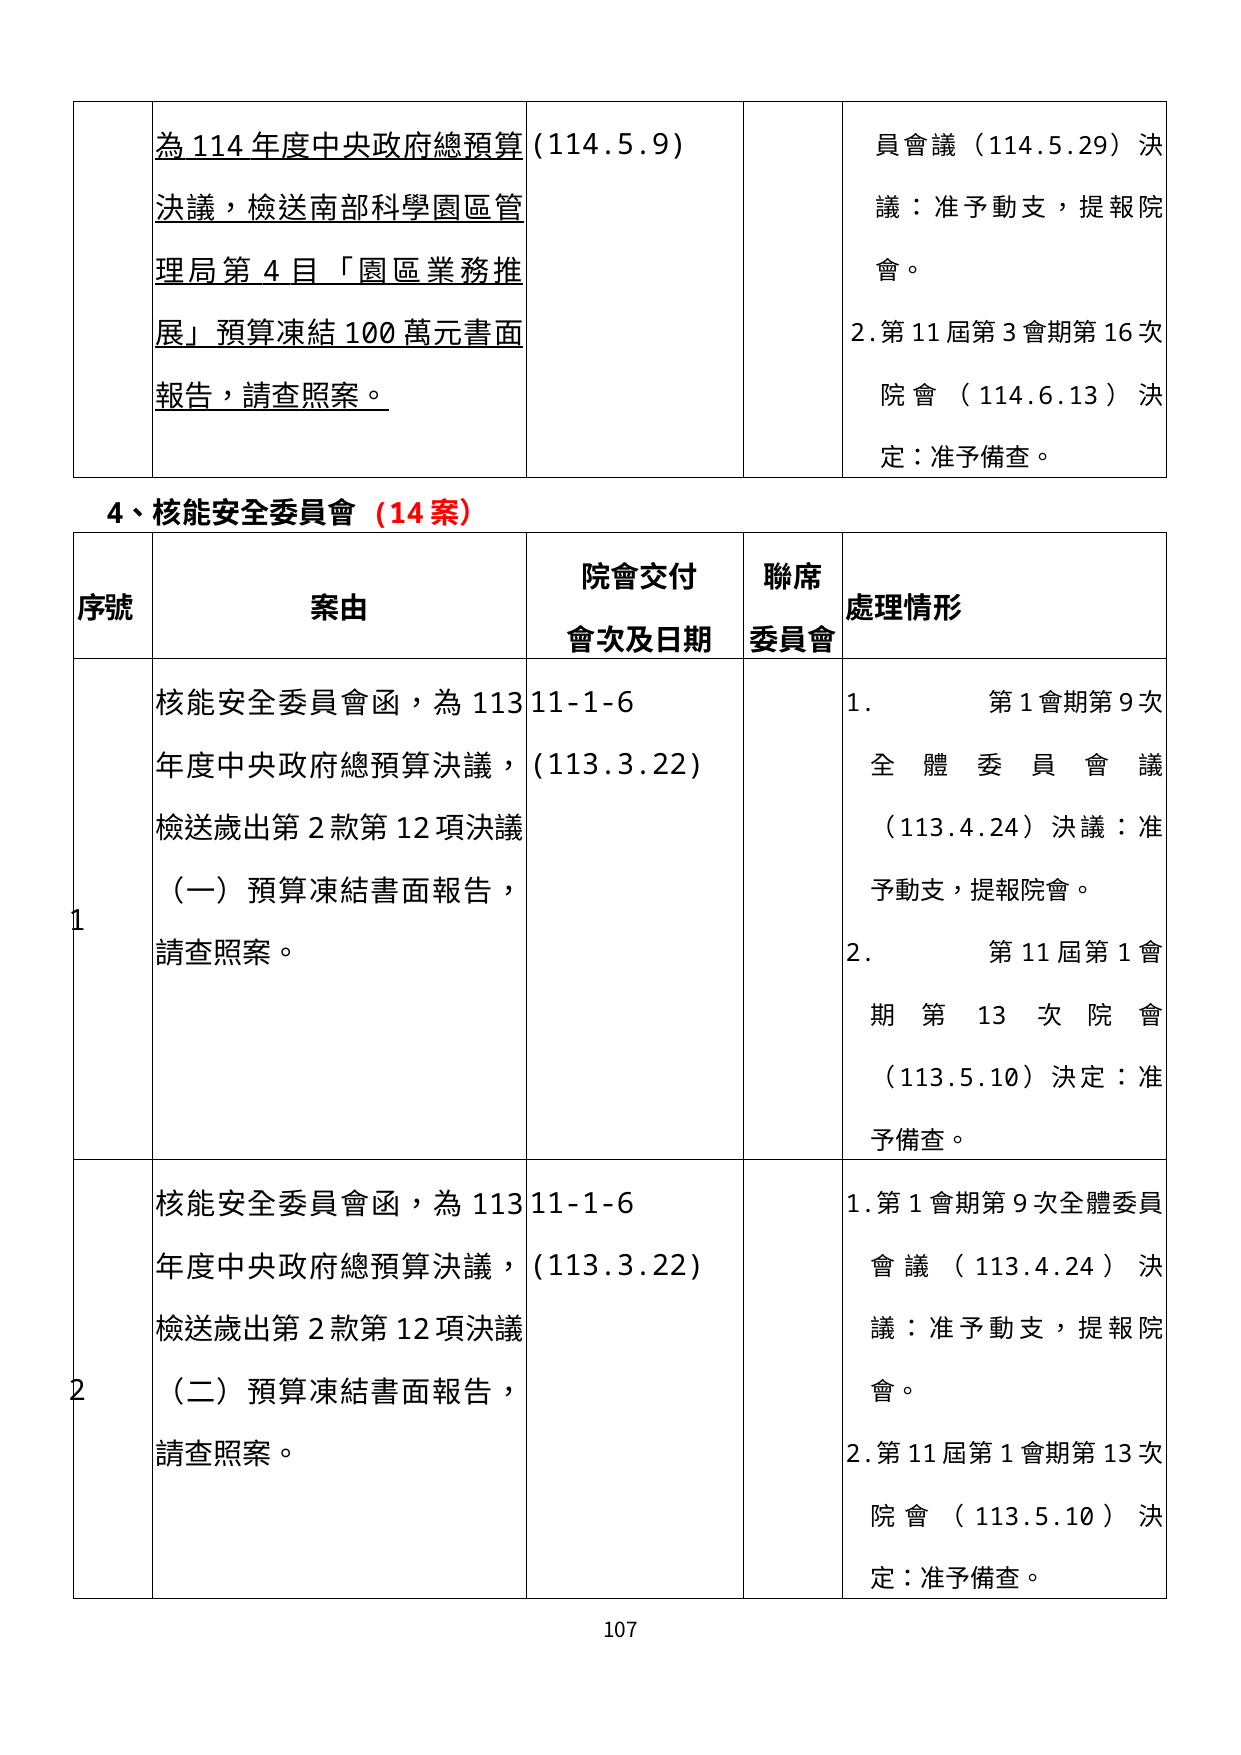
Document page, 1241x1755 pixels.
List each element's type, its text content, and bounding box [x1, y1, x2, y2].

table_header 處理情形 [843, 533, 1166, 658]
table_header 案由 [153, 533, 526, 658]
table_cell [744, 659, 842, 1159]
table_cell 核能安全委員會函，為113年度中央政府總預算決議，檢送歲出第2款第12項決議（二）預算凍結書面報告，請查照案。 [153, 1160, 526, 1598]
table_header 聯席 委員會 [744, 533, 842, 658]
table_cell [74, 102, 152, 477]
table_cell 核能安全委員會函，為113年度中央政府總預算決議，檢送歲出第2款第12項決議（一）預算凍結書面報告，請查照案。 [153, 659, 526, 1159]
table_cell [744, 102, 842, 477]
table_cell [744, 1160, 842, 1598]
table_cell 11-1-6 (113.3.22) [527, 1160, 743, 1598]
table_cell 11-1-6 (113.3.22) [527, 659, 743, 1159]
table_header 院會交付 會次及日期 [527, 533, 743, 658]
table_cell [74, 1381, 80, 1393]
table_cell 為114年度中央政府總預算決議，檢送南部科學園區管理局第4目「園區業務推展」預算凍結100萬元書面報告，請查照案。 [153, 102, 526, 477]
table_cell 第1會期第9次全體委員會議（113.4.24）決議：准予動支，提報院會。 第11屆第1會期第13次院會（113.5.10）決定：准予備查。 [843, 659, 1166, 1159]
table_cell 1.第1會期第9次全體委員會議（113.4.24）決議：准予動支，提報院會。 2.第11屆第1會期第13次院會（113.5.10）決定：准予備查。 [843, 1160, 1166, 1598]
table_cell 員會議（114.5.29）決議：准予動支，提報院會。 2.第11屆第3會期第16次院會（114.6.13）決定：准予備查。 [843, 102, 1166, 477]
text 4、核能安全委員會 (14案） [74, 490, 1166, 532]
table_cell [74, 1160, 152, 1598]
table_header 序號 [74, 533, 152, 658]
table_cell (114.5.9) [527, 102, 743, 477]
table_cell [74, 659, 152, 1159]
